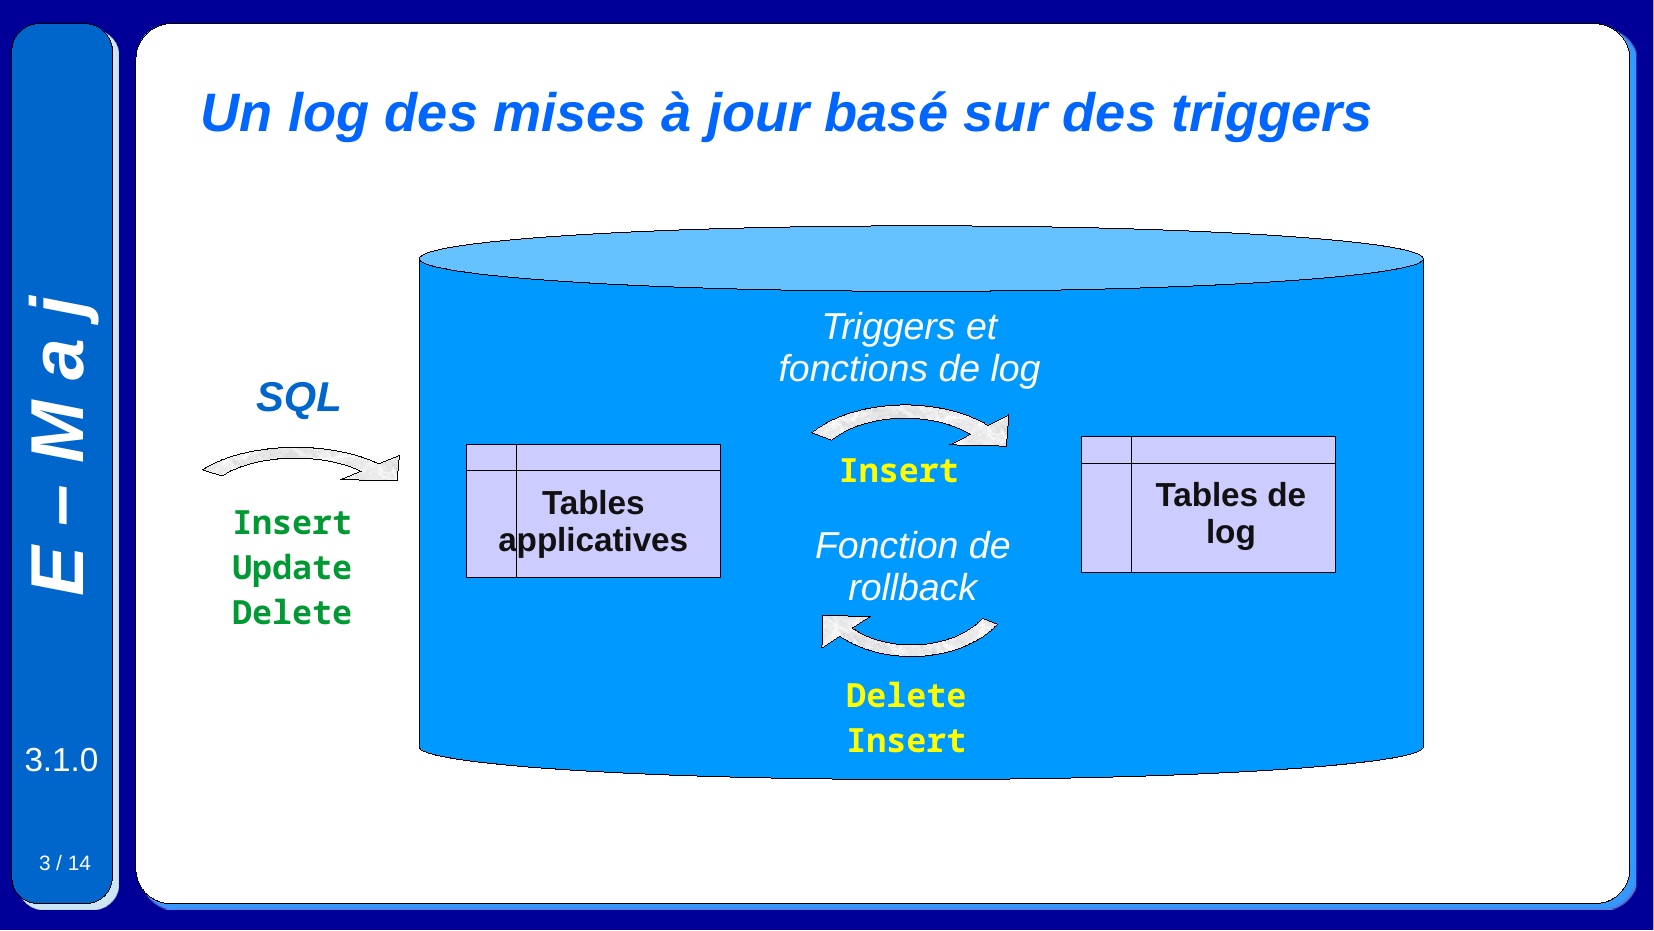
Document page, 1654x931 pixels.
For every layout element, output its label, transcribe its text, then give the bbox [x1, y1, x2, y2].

text_box Insert Update Delete [183, 491, 402, 626]
text_box Delete Insert [802, 664, 1010, 759]
text_box Triggers et fonctions de log [761, 298, 1058, 398]
text_box Tables applicatives [448, 476, 739, 569]
text_box Fonction de rollback [755, 516, 1070, 616]
text_box SQL [194, 366, 404, 428]
text_box [202, 447, 400, 481]
title Un log des mises à jour basé sur des triggers [200, 34, 1575, 191]
text_box Insert [817, 439, 981, 494]
text_box Tables de log [1138, 468, 1323, 561]
text_box [419, 260, 1424, 780]
